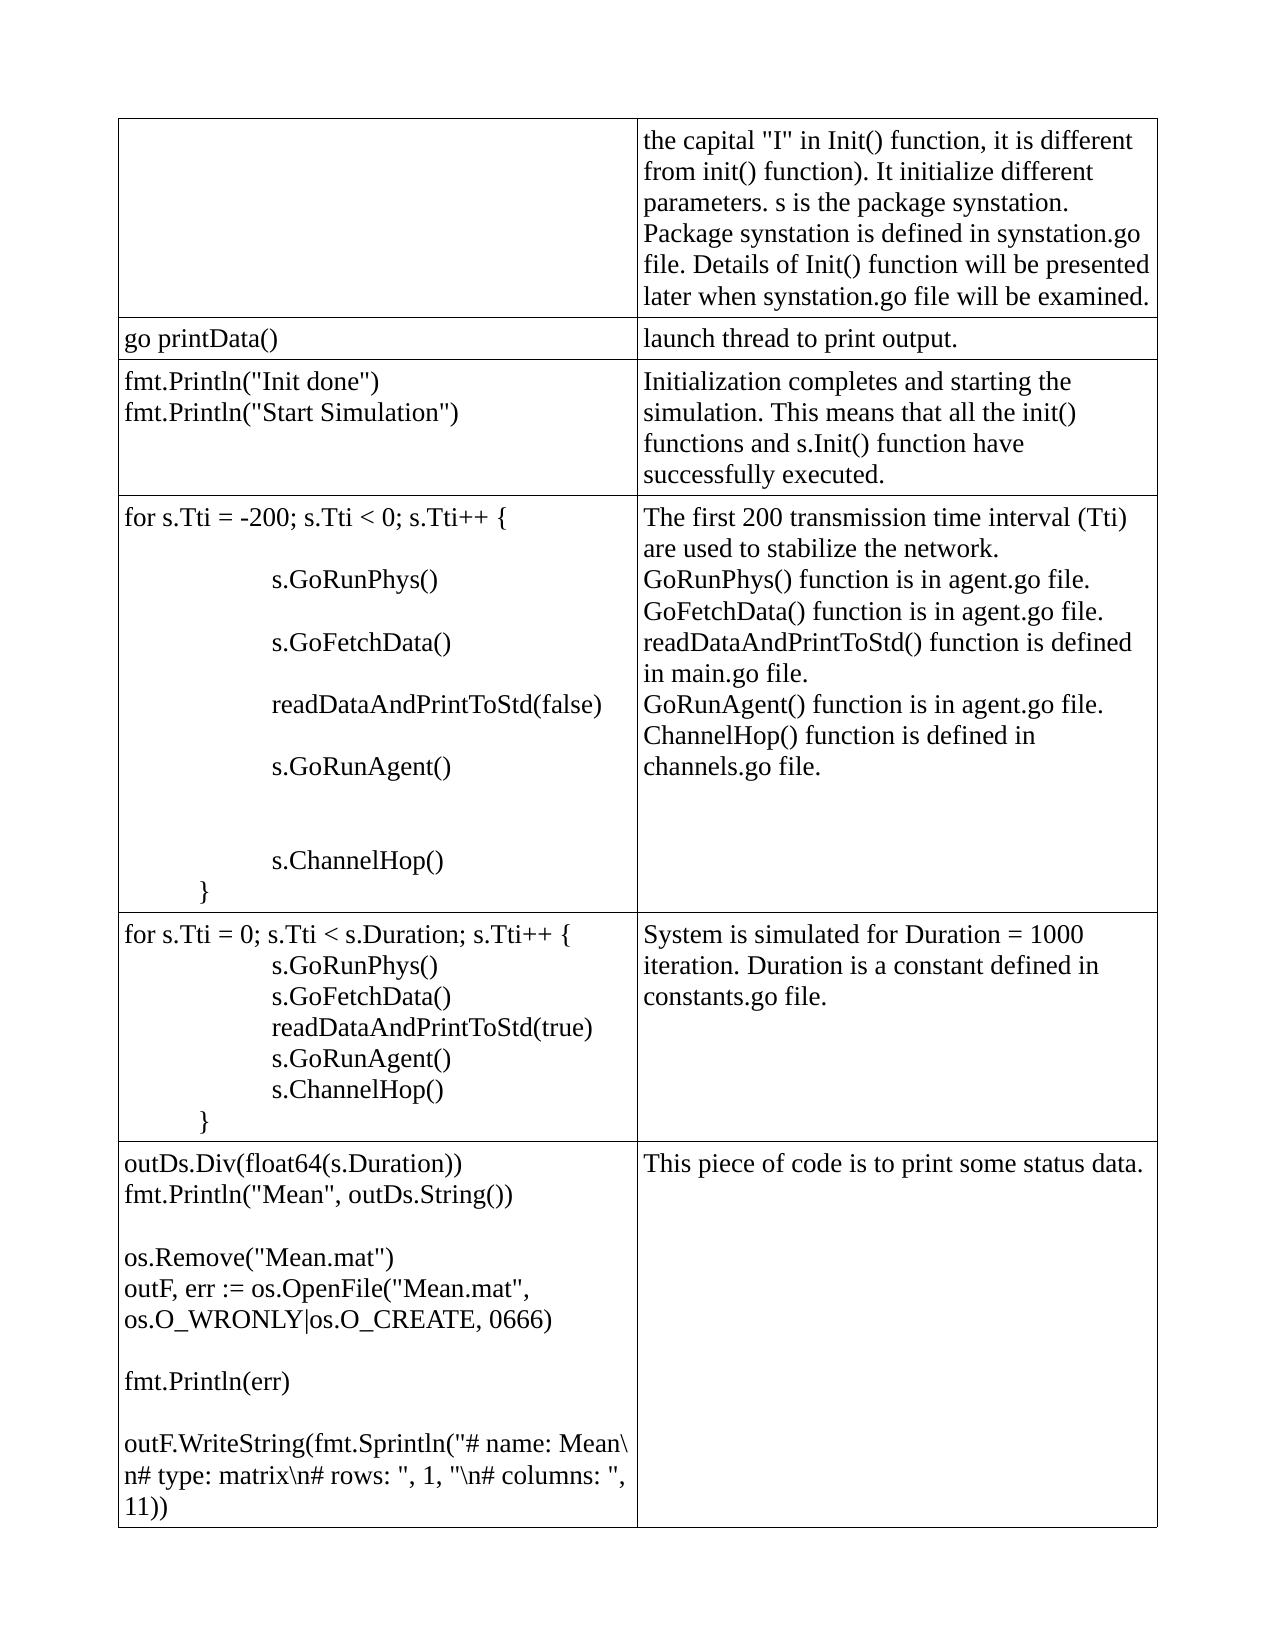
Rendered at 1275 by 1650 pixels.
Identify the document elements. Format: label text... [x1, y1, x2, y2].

table_cell for s.Tti = 0; s.Tti < s.Duration; s.Tti++ { s.GoRunPhys() s.GoFetchData() readDataAndPrintToStd(true) s.GoRunAgent() s.ChannelHop() } [119, 913, 637, 1141]
table_cell the capital "I" in Init() function, it is different from init() function). It initialize different parameters. s is the package synstation. Package synstation is defined in synstation.go file. Details of Init() function will be presented later when synstation.go file will be examined. [638, 119, 1157, 317]
table_cell The first 200 transmission time interval (Tti) are used to stabilize the network. GoRunPhys() function is in agent.go file. GoFetchData() function is in agent.go file. readDataAndPrintToStd() function is defined in main.go file. GoRunAgent() function is in agent.go file. ChannelHop() function is defined in channels.go file. [638, 496, 1157, 912]
table_cell go printData() [119, 318, 637, 359]
table_cell for s.Tti = -200; s.Tti < 0; s.Tti++ { s.GoRunPhys() s.GoFetchData() readDataAndPrintToStd(false) s.GoRunAgent() s.ChannelHop() } [119, 496, 637, 912]
table_cell [119, 119, 637, 317]
table_cell fmt.Println("Init done") fmt.Println("Start Simulation") [119, 360, 637, 495]
table_cell outDs.Div(float64(s.Duration)) fmt.Println("Mean", outDs.String()) os.Remove("Mean.mat") outF, err := os.OpenFile("Mean.mat", os.O_WRONLY|os.O_CREATE, 0666) fmt.Println(err) outF.WriteString(fmt.Sprintln("# name: Mean\n# type: matrix\n# rows: ", 1, "\n# columns: ", 11)) [119, 1142, 637, 1527]
table_cell This piece of code is to print some status data. [638, 1142, 1157, 1527]
table_cell Initialization completes and starting the simulation. This means that all the init() functions and s.Init() function have successfully executed. [638, 360, 1157, 495]
table_cell launch thread to print output. [638, 318, 1157, 359]
table_cell System is simulated for Duration = 1000 iteration. Duration is a constant defined in constants.go file. [638, 913, 1157, 1141]
